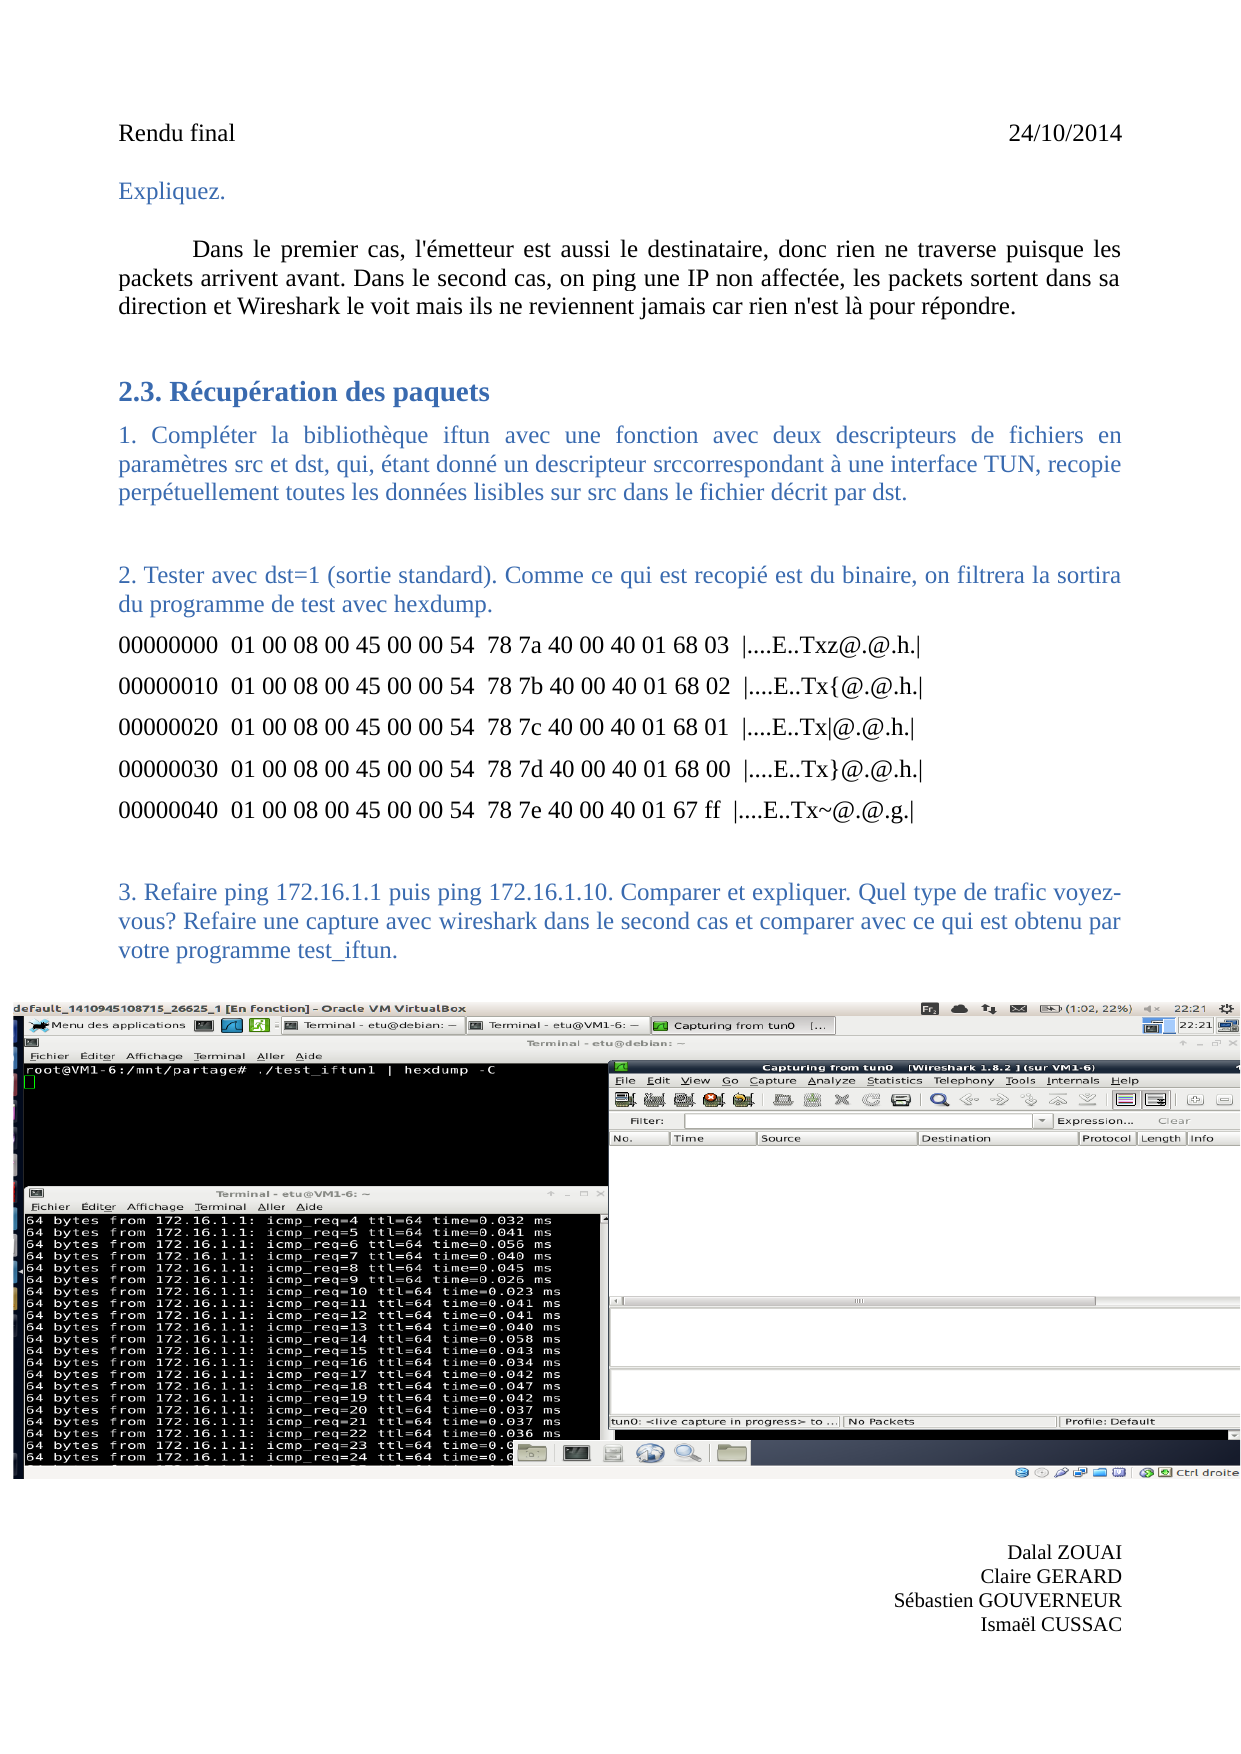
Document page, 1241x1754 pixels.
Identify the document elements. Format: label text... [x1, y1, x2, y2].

text 1. Compléter la bibliothèque iftun avec une fonction avec deux descripteurs de fichiers en paramètres src et dst, qui, étant donné un descripteur srccorrespondant à une interface TUN, recopie perpétuellement toutes les données lisibles sur src dans le fichier décrit par dst. [118, 420, 1122, 506]
picture [13, 1001, 1240, 1479]
text 00000010 01 00 08 00 45 00 00 54 78 7b 40 00 40 01 68 02 |....E..Tx{@.@.h.| [118, 671, 1122, 700]
text Dans le premier cas, l'émetteur est aussi le destinataire, donc rien ne traverse puisque les packets arrivent avant. Dans le second cas, on ping une IP non affectée, les packets sortent dans sa direction et Wireshark le voit mais ils ne reviennent jamais car rien n'est là pour répondre. [118, 234, 1122, 320]
text 00000020 01 00 08 00 45 00 00 54 78 7c 40 00 40 01 68 01 |....E..Tx|@.@.h.| [118, 712, 1122, 741]
text 00000040 01 00 08 00 45 00 00 54 78 7e 40 00 40 01 67 ff |....E..Tx~@.@.g.| [118, 795, 1122, 824]
text 00000000 01 00 08 00 45 00 00 54 78 7a 40 00 40 01 68 03 |....E..Txz@.@.h.| [118, 630, 1122, 659]
text 2. Tester avec dst=1 (sortie standard). Comme ce qui est recopié est du binaire, on filtrera la sortira du programme de test avec hexdump. [118, 560, 1122, 617]
text 3. Refaire ping 172.16.1.1 puis ping 172.16.1.10. Comparer et expliquer. Quel type de trafic voyez-vous? Refaire une capture avec wireshark dans le second cas et comparer avec ce qui est obtenu par votre programme test_iftun. [118, 877, 1122, 964]
subtitle 2.3. Récupération des paquets [118, 374, 1122, 407]
text 00000030 01 00 08 00 45 00 00 54 78 7d 40 00 40 01 68 00 |....E..Tx}@.@.h.| [118, 754, 1122, 782]
text Expliquez. [118, 176, 1122, 205]
